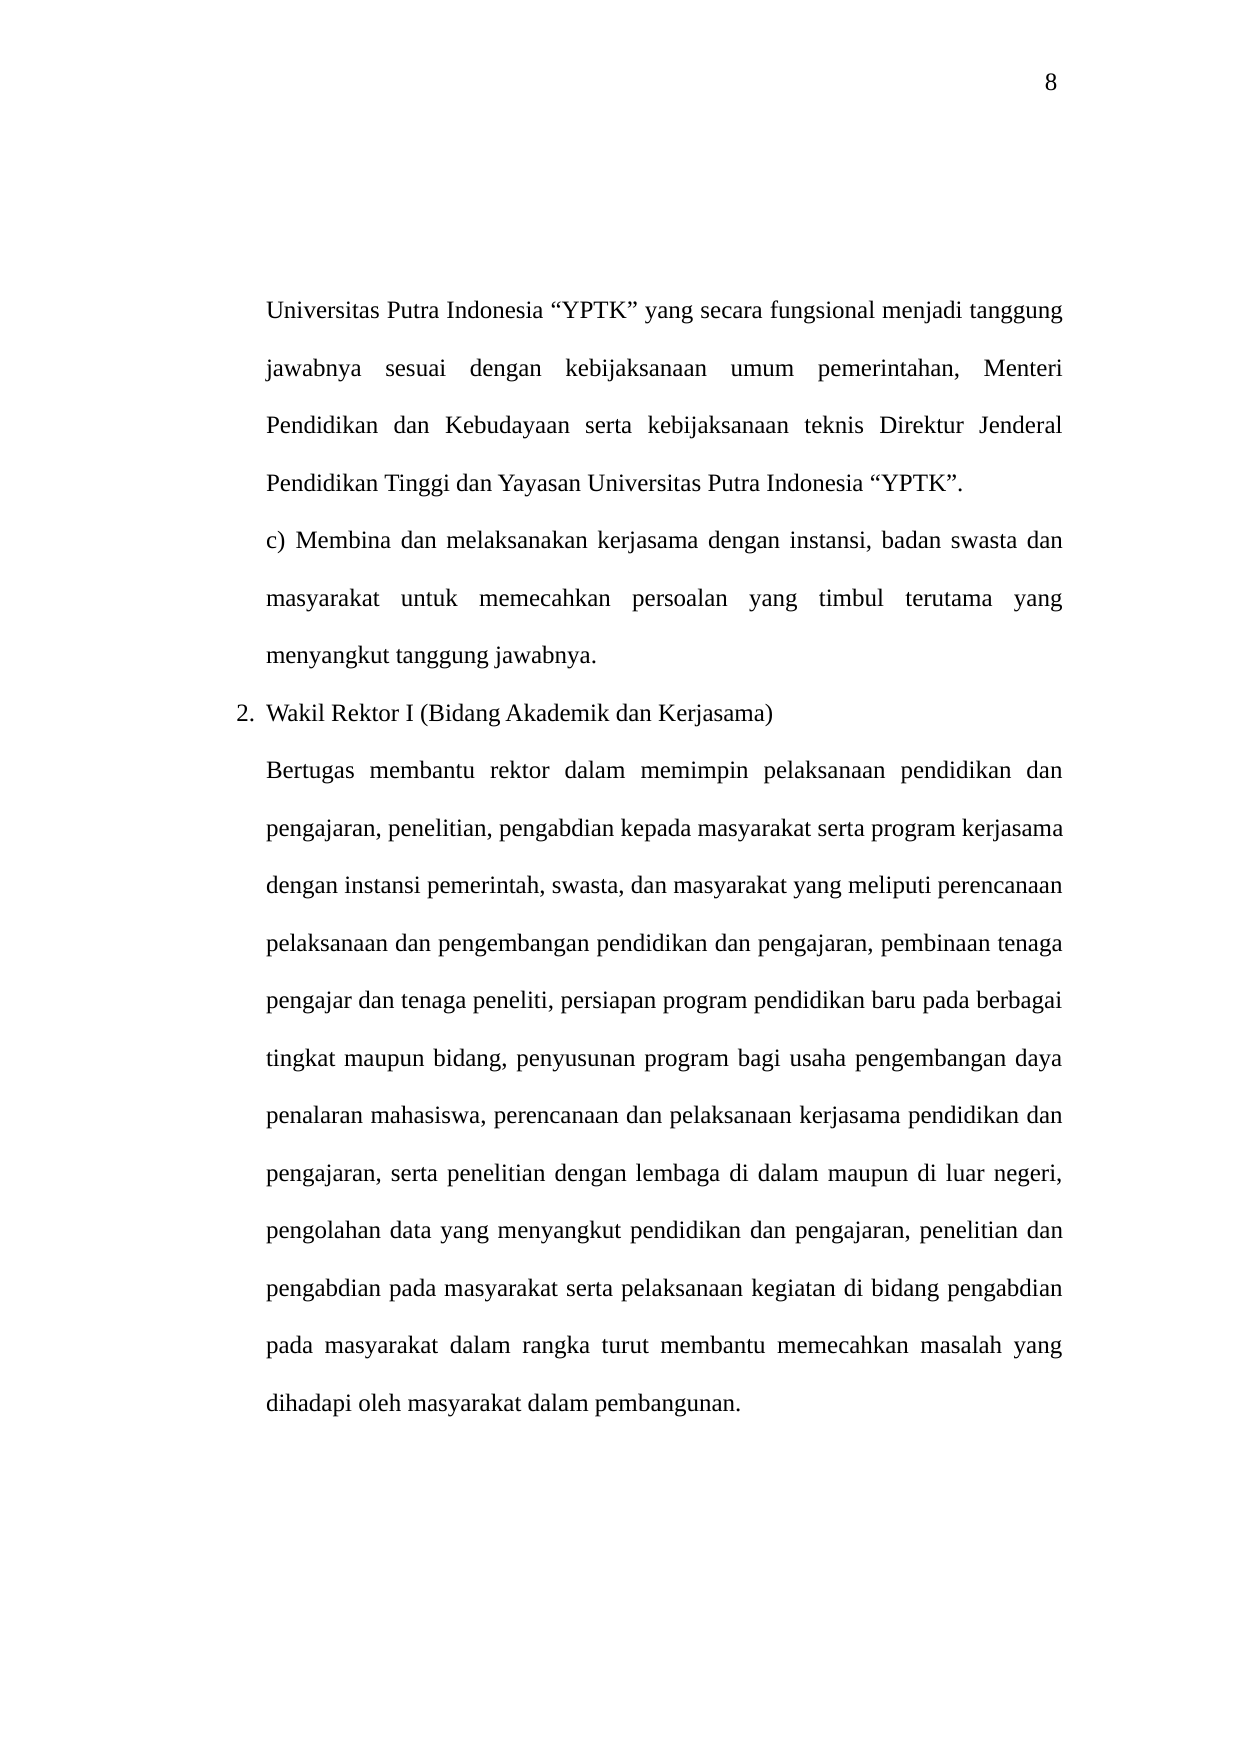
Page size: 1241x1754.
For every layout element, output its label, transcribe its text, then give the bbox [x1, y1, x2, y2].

list Bertugas membantu rektor dalam memimpin pelaksanaan pendidikan dan pengajaran, penelitian, pengabdian kepada masyarakat serta program kerjasama dengan instansi pemerintah, swasta, dan masyarakat yang meliputi perencanaan pelaksanaan dan pengembangan pendidikan dan pengajaran, pembinaan tenaga pengajar dan tenaga peneliti, persiapan program pendidikan baru pada berbagai tingkat maupun bidang, penyusunan program bagi usaha pengembangan daya penalaran mahasiswa, perencanaan dan pelaksanaan kerjasama pendidikan dan pengajaran, serta penelitian dengan lembaga di dalam maupun di luar negeri, pengolahan data yang menyangkut pendidikan dan pengajaran, penelitian dan pengabdian pada masyarakat serta pelaksanaan kegiatan di bidang pengabdian pada masyarakat dalam rangka turut membantu memecahkan masalah yang dihadapi oleh masyarakat dalam pembangunan. [236, 755, 1063, 1417]
list Universitas Putra Indonesia “YPTK” yang secara fungsional menjadi tanggung jawabnya sesuai dengan kebijaksanaan umum pemerintahan, Menteri Pendidikan dan Kebudayaan serta kebijaksanaan teknis Direktur Jenderal Pendidikan Tinggi dan Yayasan Universitas Putra Indonesia “YPTK”. [266, 295, 1063, 497]
list Wakil Rektor I (Bidang Akademik dan Kerjasama) [236, 698, 1063, 727]
list Membina dan melaksanakan kerjasama dengan instansi, badan swasta dan masyarakat untuk memecahkan persoalan yang timbul terutama yang menyangkut tanggung jawabnya. [266, 525, 1063, 669]
